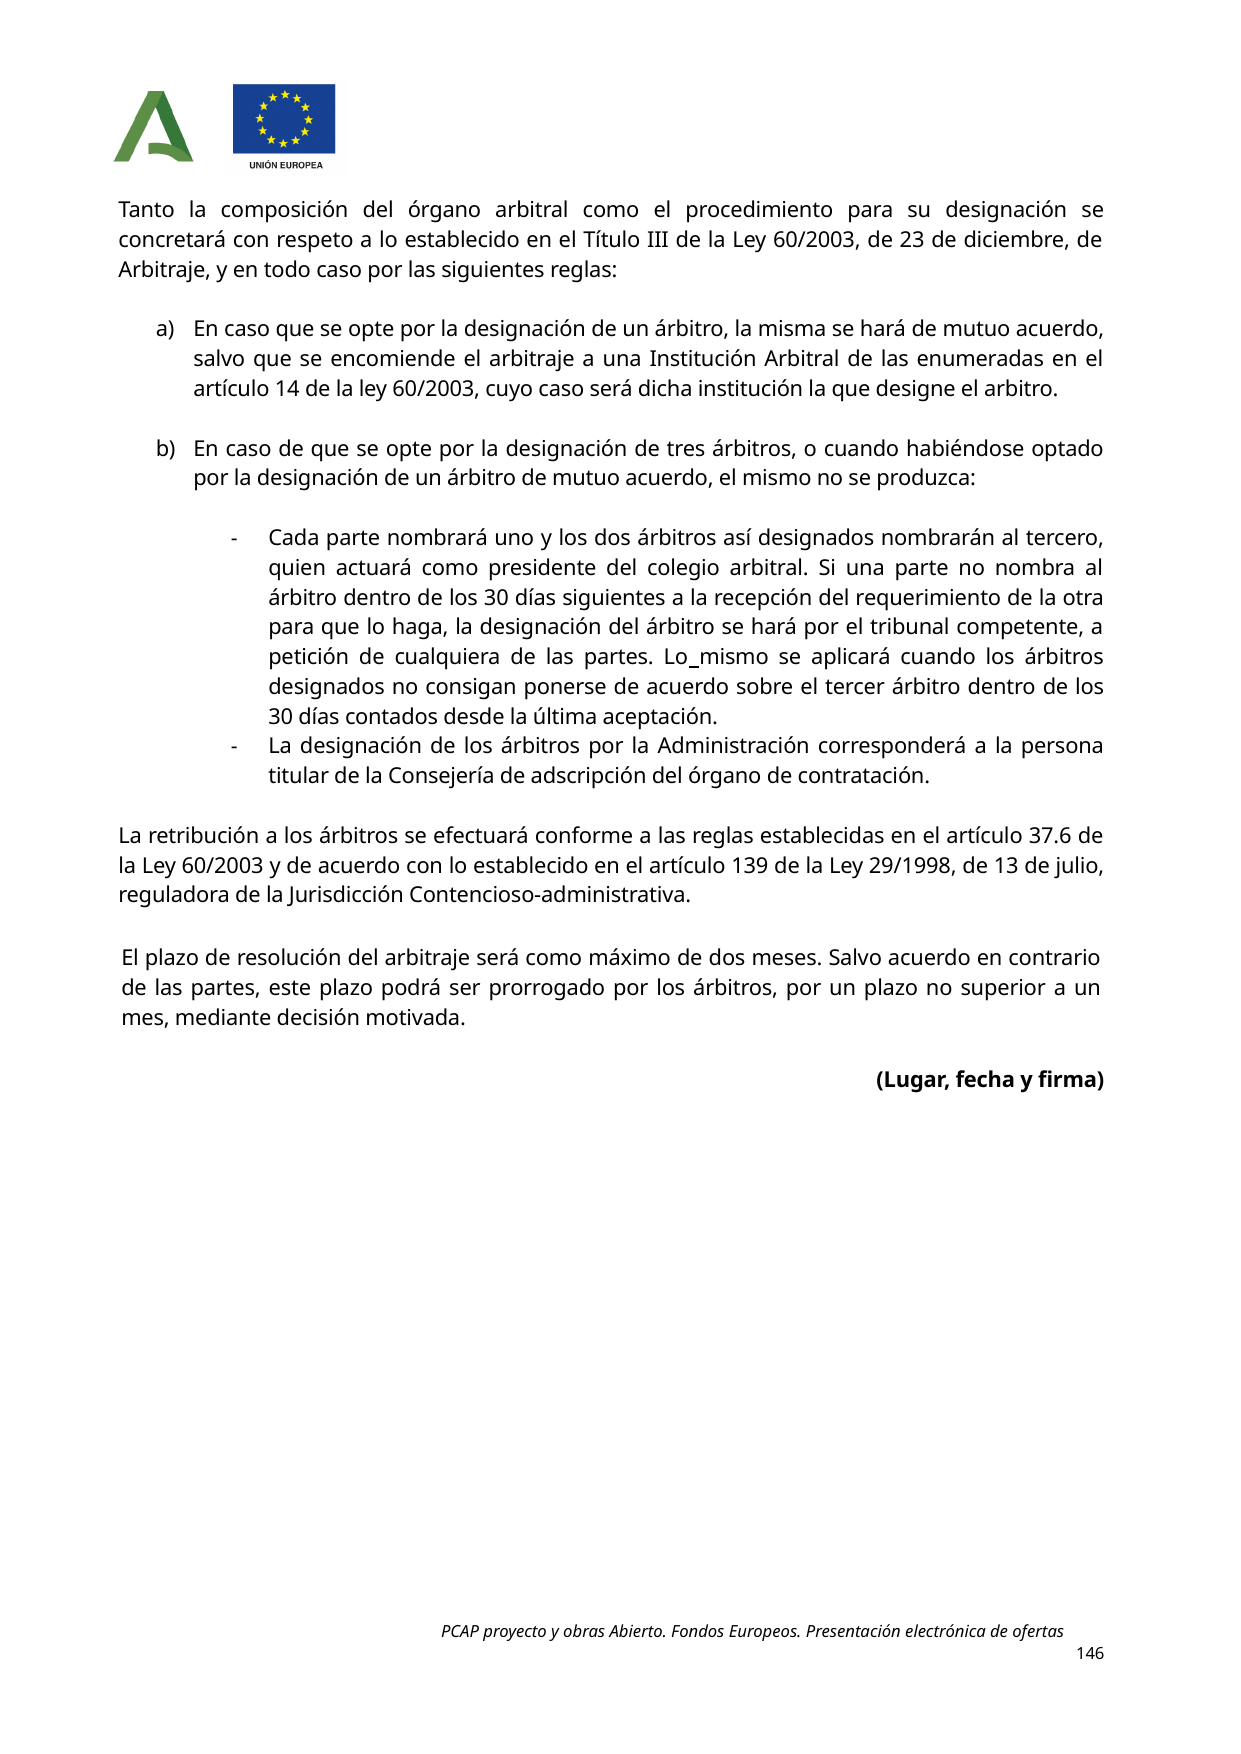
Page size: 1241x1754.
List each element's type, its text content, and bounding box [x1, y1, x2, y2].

list La designación de los árbitros por la Administración corresponderá a la persona titular de la Consejería de adscripción del órgano de contratación. [231, 731, 1104, 790]
picture [109, 86, 198, 166]
list En caso de que se opte por la designación de tres árbitros, o cuando habiéndose optado por la designación de un árbitro de mutuo acuerdo, el mismo no se produzca: [156, 433, 1104, 492]
text (Lugar, fecha y firma) [118, 1064, 1104, 1094]
text Tanto la composición del órgano arbitral como el procedimiento para su designación se concretará con respeto a lo establecido en el Título III de la Ley 60/2003, de 23 de diciembre, de Arbitraje, y en todo caso por las siguientes reglas: [118, 194, 1104, 284]
text La retribución a los árbitros se efectuará conforme a las reglas establecidas en el artículo 37.6 de la Ley 60/2003 y de acuerdo con lo establecido en el artículo 139 de la Ley 29/1998, de 13 de julio, reguladora de la Jurisdicción Contencioso-administrativa. [118, 820, 1104, 909]
list Cada parte nombrará uno y los dos árbitros así designados nombrarán al tercero, quien actuará como presidente del colegio arbitral. Si una parte no nombra al árbitro dentro de los 30 días siguientes a la recepción del requerimiento de la otra para que lo haga, la designación del árbitro se hará por el tribunal competente, a petición de cualquiera de las partes. Lo mismo se aplicará cuando los árbitros designados no consigan ponerse de acuerdo sobre el tercer árbitro dentro de los 30 días contados desde la última aceptación. [231, 522, 1104, 731]
list En caso que se opte por la designación de un árbitro, la misma se hará de mutuo acuerdo, salvo que se encomiende el arbitraje a una Institución Arbitral de las enumeradas en el artículo 14 de la ley 60/2003, cuyo caso será dicha institución la que designe el arbitro. [156, 313, 1104, 403]
picture [221, 78, 347, 176]
text El plazo de resolución del arbitraje será como máximo de dos meses. Salvo acuerdo en contrario de las partes, este plazo podrá ser prorrogado por los árbitros, por un plazo no superior a un mes, mediante decisión motivada. [118, 942, 1104, 1031]
